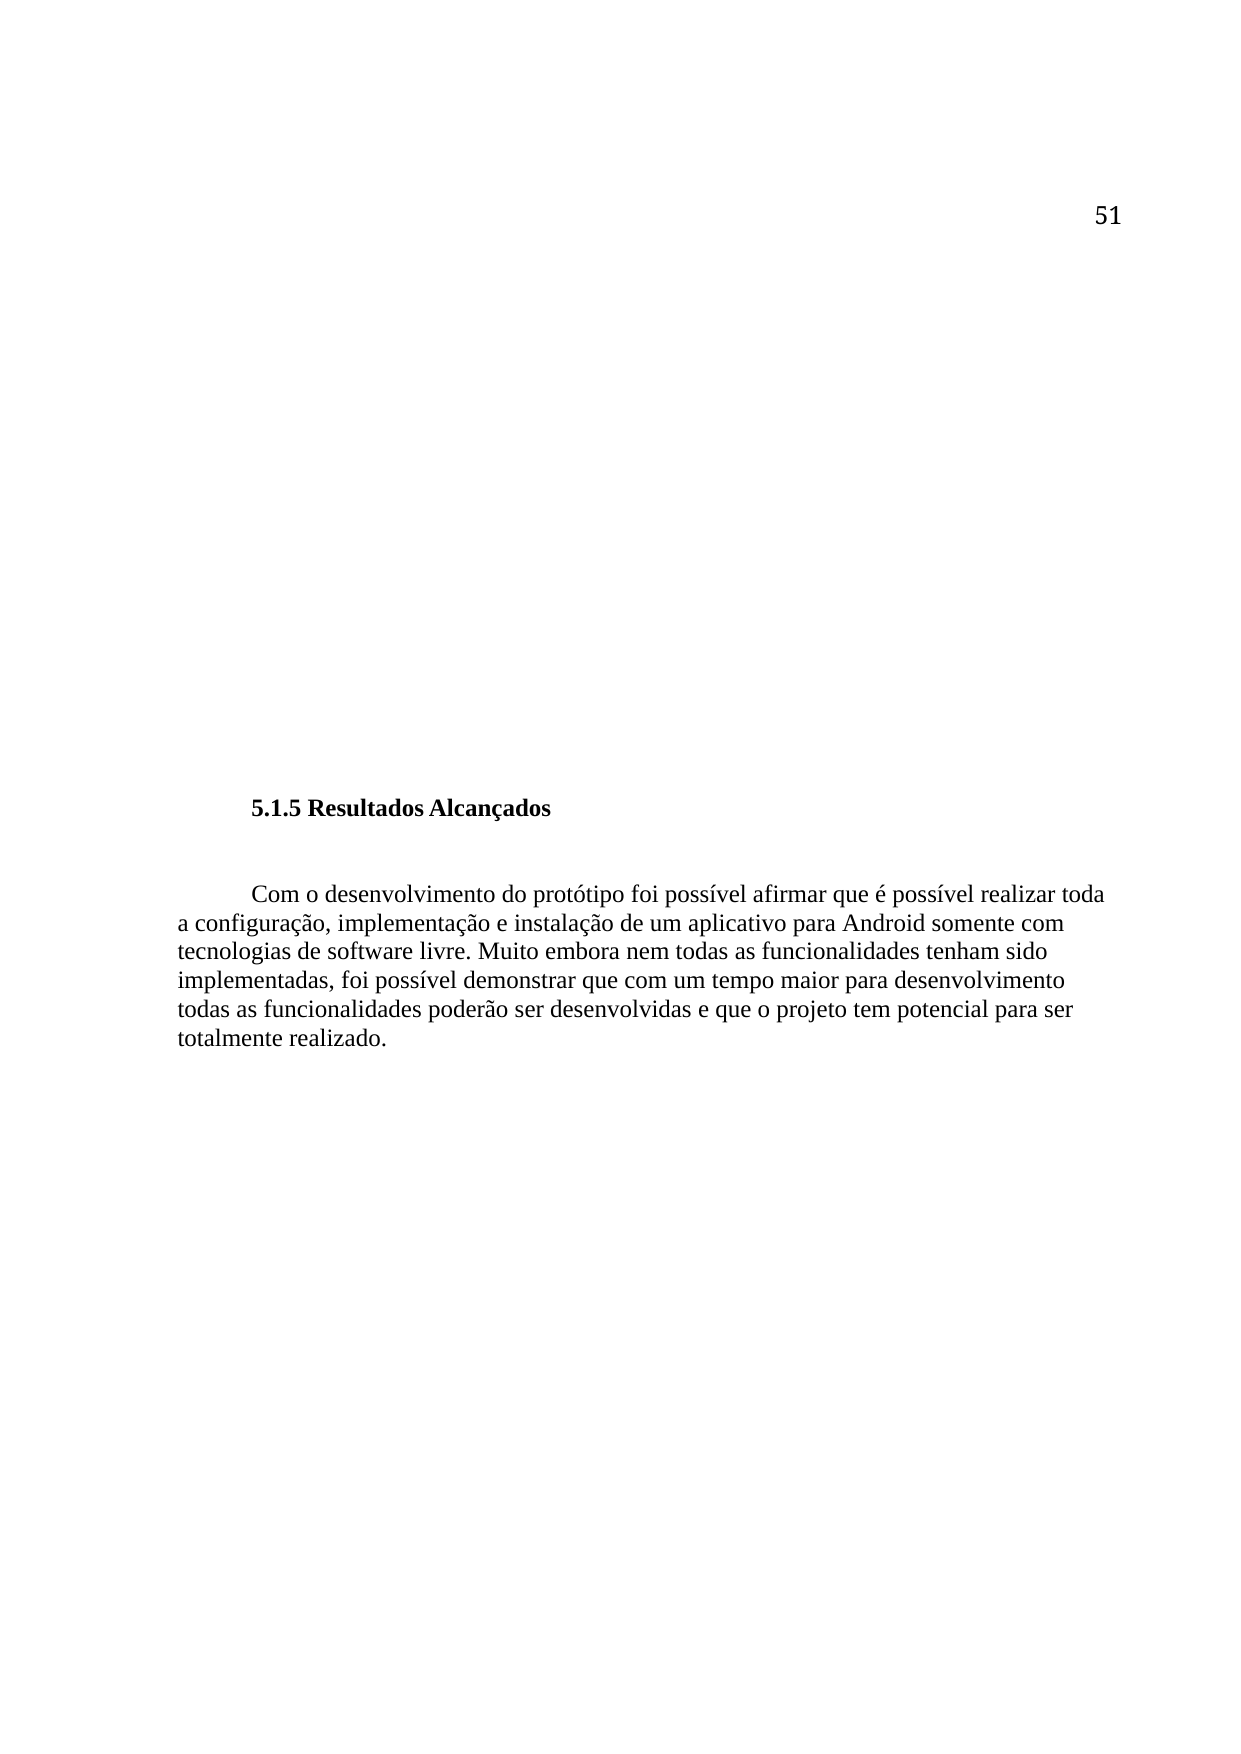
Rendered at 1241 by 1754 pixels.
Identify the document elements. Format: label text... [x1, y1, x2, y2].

text 5.1.5 Resultados Alcançados [177, 793, 1122, 821]
text Com o desenvolvimento do protótipo foi possível afirmar que é possível realizar toda a configuração, implementação e instalação de um aplicativo para Android somente com tecnologias de software livre. Muito embora nem todas as funcionalidades tenham sido implementadas, foi possível demonstrar que com um tempo maior para desenvolvimento todas as funcionalidades poderão ser desenvolvidas e que o projeto tem potencial para ser totalmente realizado. [177, 879, 1122, 1051]
